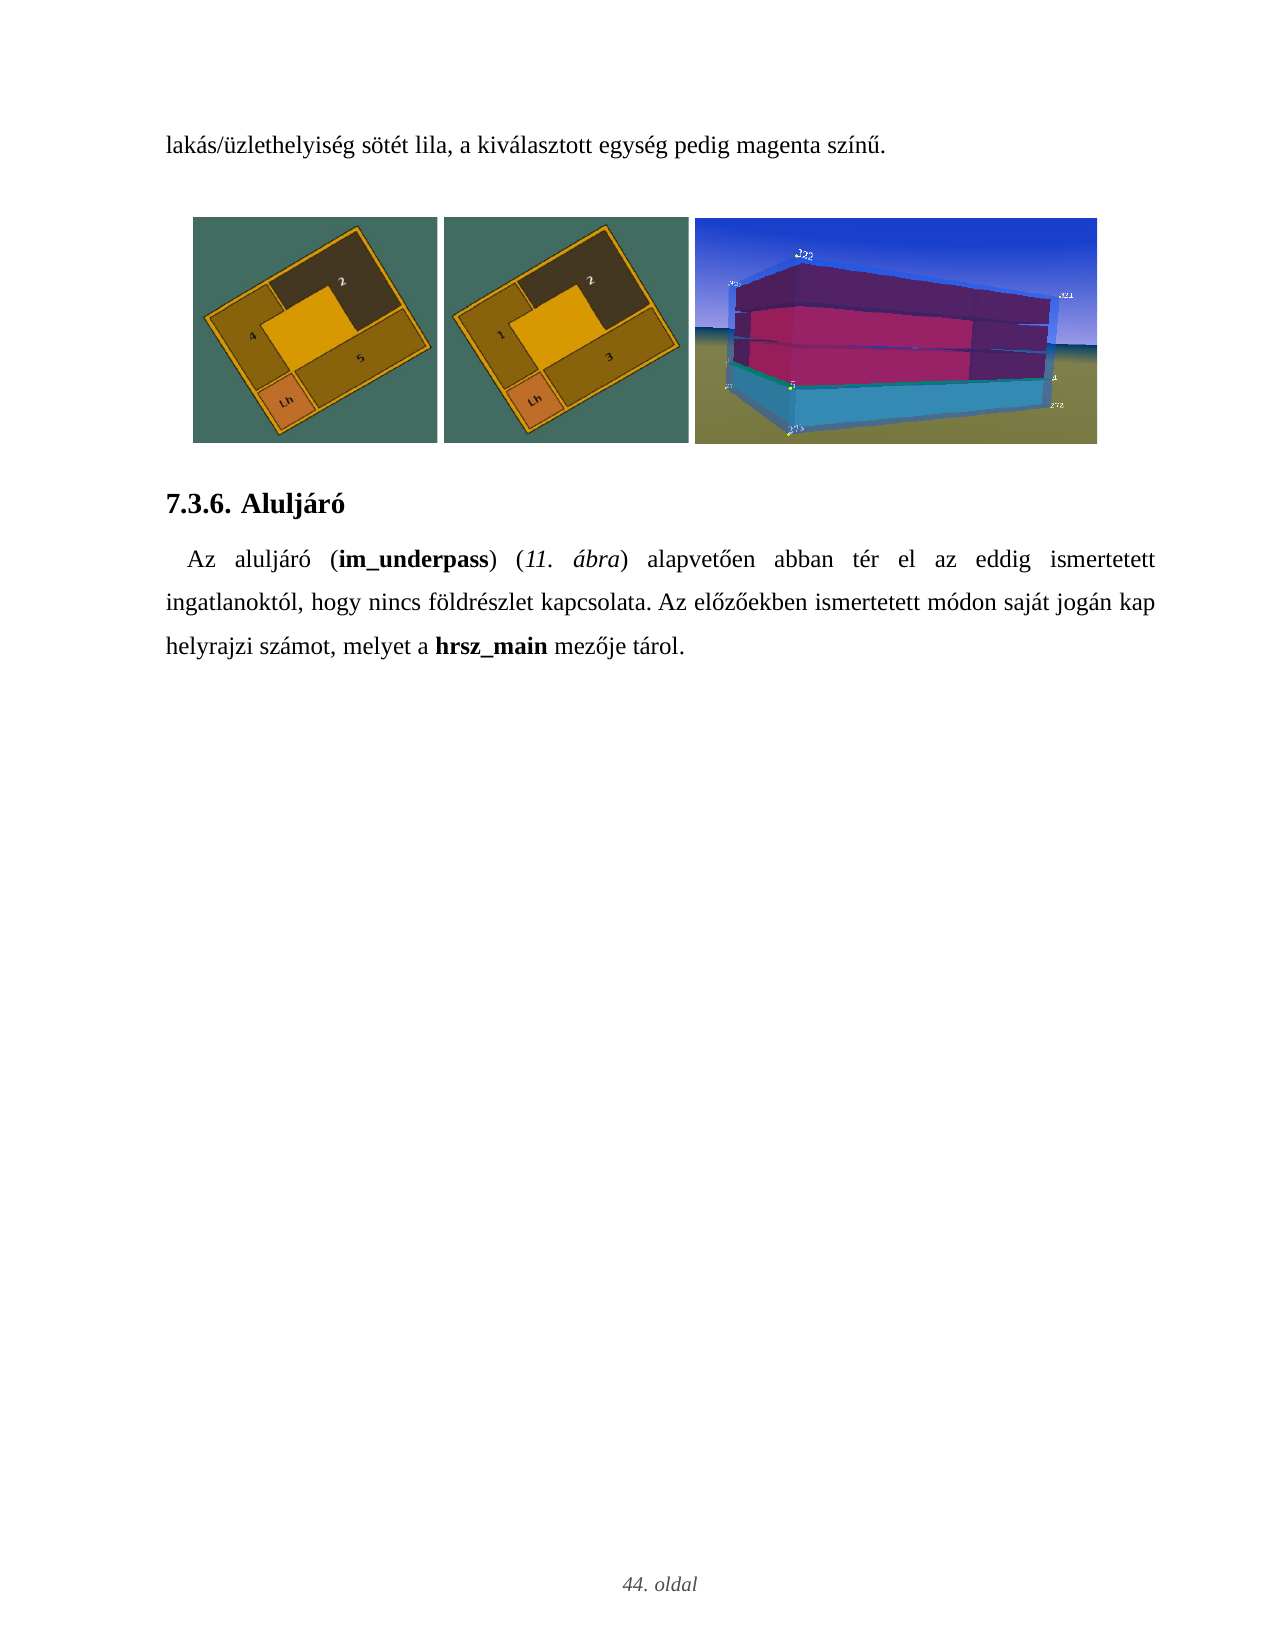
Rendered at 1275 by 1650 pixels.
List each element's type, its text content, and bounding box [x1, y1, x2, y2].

text lakás/üzlethelyiség sötét lila, a kiválasztott egység pedig magenta színű. [166, 130, 1156, 159]
text Az aluljáró (im_underpass) (11. ábra) alapvetően abban tér el az eddig ismertetett ingatlanoktól, hogy nincs földrészlet kapcsolata. Az előzőekben ismertetett módon saját jogán kap helyrajzi számot, melyet a hrsz_main mezője tárol. [166, 544, 1156, 660]
subtitle Aluljáró [166, 486, 1156, 520]
picture [444, 217, 689, 443]
picture [695, 218, 1098, 444]
picture [193, 217, 438, 443]
